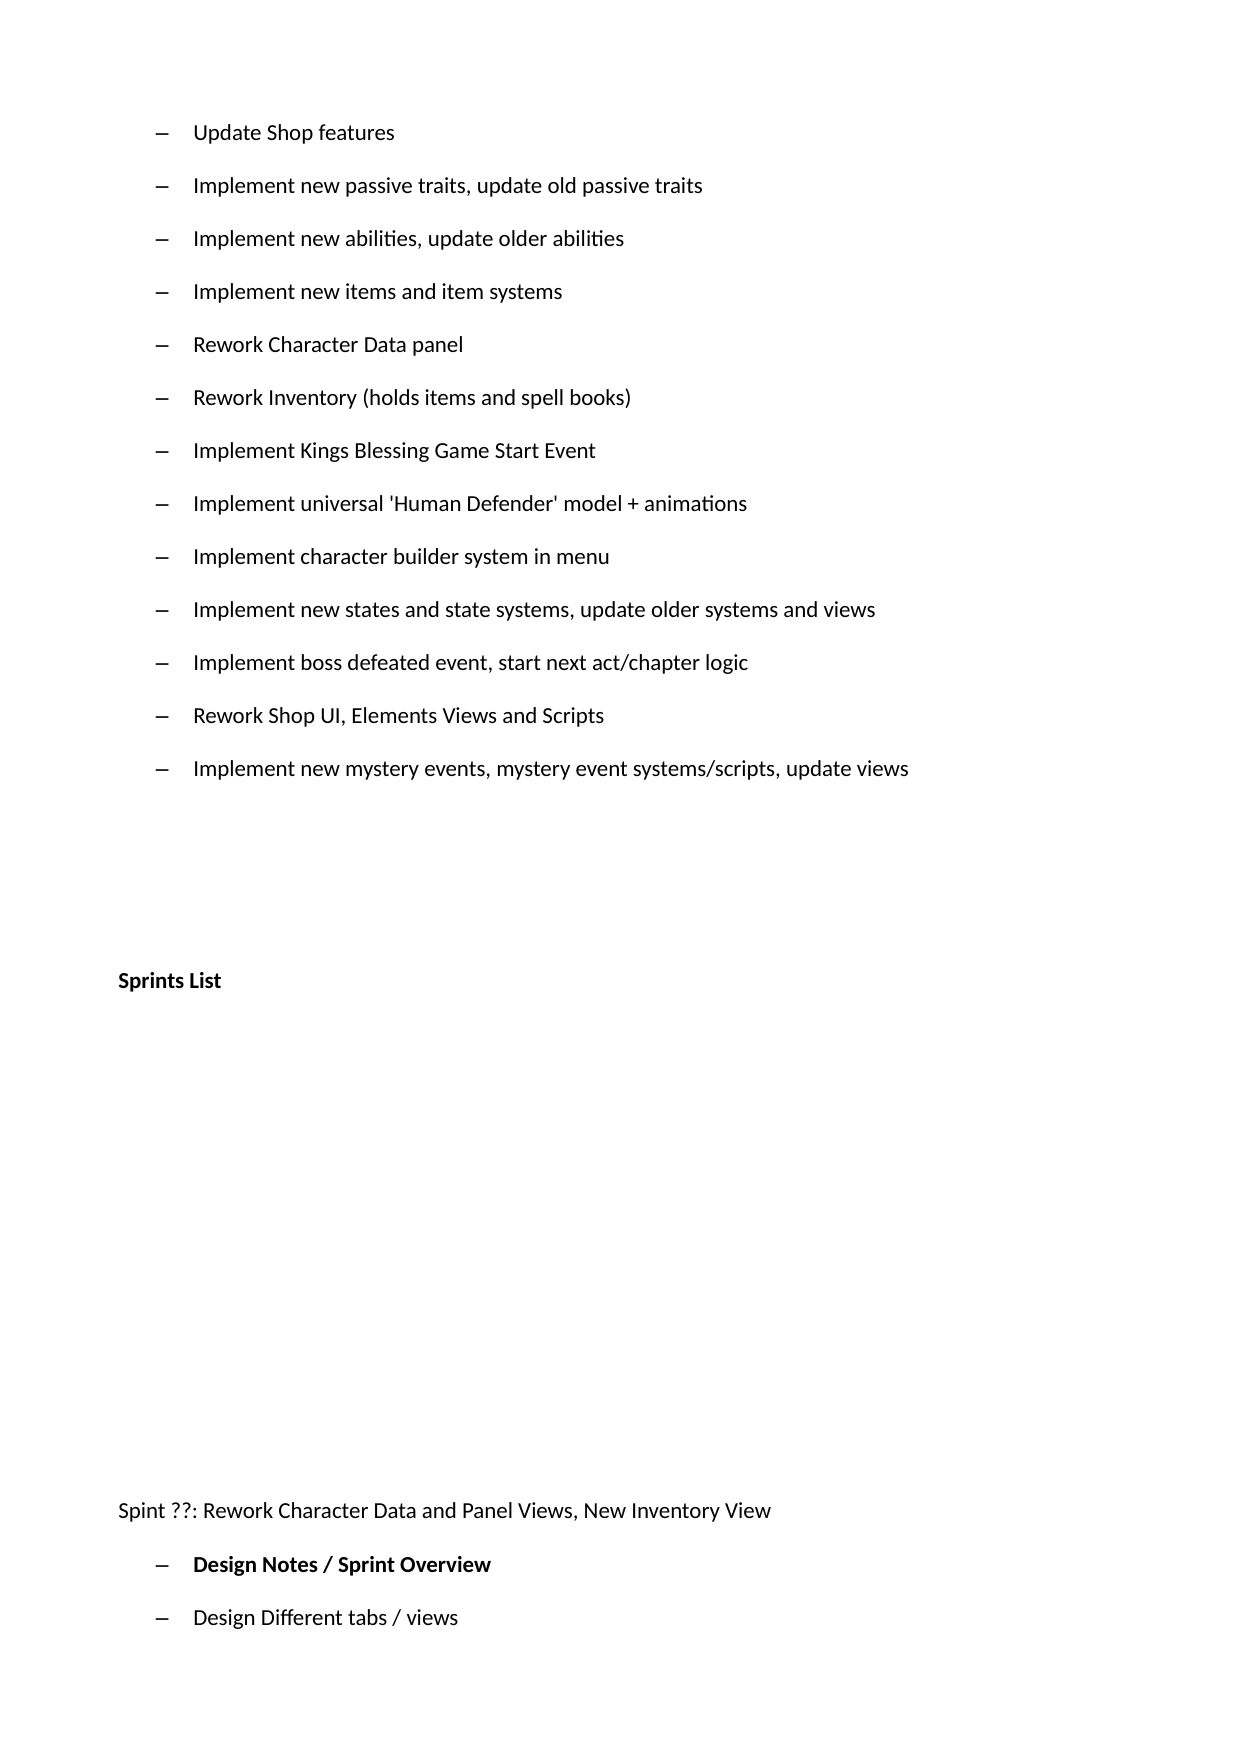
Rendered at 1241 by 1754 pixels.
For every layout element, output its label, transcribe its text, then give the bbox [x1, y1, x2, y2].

list Implement new items and item systems [156, 277, 1122, 305]
text Sprints List [118, 966, 1122, 994]
list Update Shop features [156, 118, 1122, 146]
list Implement boss defeated event, start next act/chapter logic [156, 648, 1122, 676]
list Implement new passive traits, update old passive traits [156, 171, 1122, 199]
list Rework Character Data panel [156, 330, 1122, 358]
list Design Notes / Sprint Overview [156, 1550, 1122, 1578]
list Design Different tabs / views [156, 1603, 1122, 1631]
list Implement new mystery events, mystery event systems/scripts, update views [156, 754, 1122, 782]
text Spint ??: Rework Character Data and Panel Views, New Inventory View [118, 1497, 1122, 1525]
list Rework Shop UI, Elements Views and Scripts [156, 701, 1122, 729]
list Implement character builder system in menu [156, 542, 1122, 570]
list Implement new abilities, update older abilities [156, 224, 1122, 252]
list Implement new states and state systems, update older systems and views [156, 595, 1122, 623]
list Implement Kings Blessing Game Start Event [156, 436, 1122, 464]
list Implement universal 'Human Defender' model + animations [156, 489, 1122, 517]
list Rework Inventory (holds items and spell books) [156, 383, 1122, 411]
